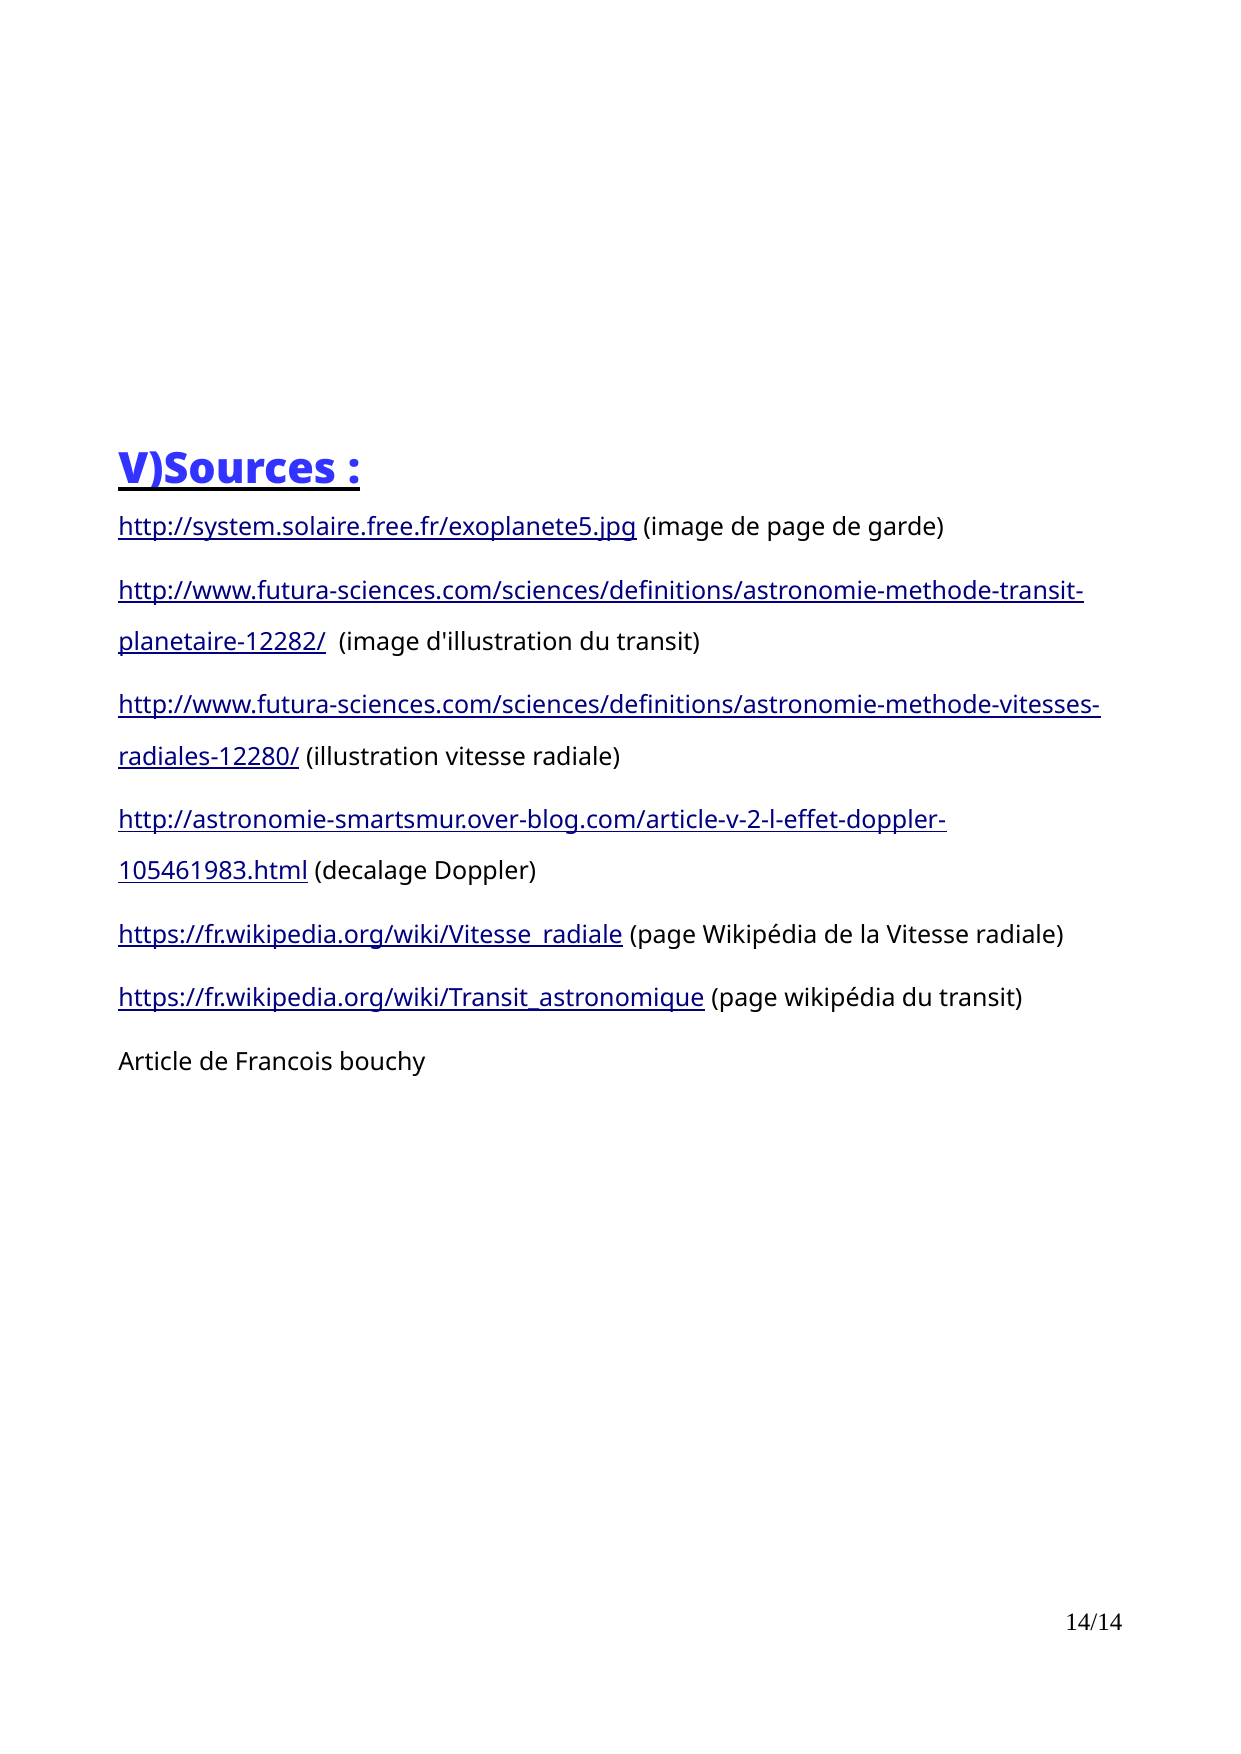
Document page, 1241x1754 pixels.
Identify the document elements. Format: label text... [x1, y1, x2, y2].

text https://fr.wikipedia.org/wiki/Transit_astronomique (page wikipédia du transit) [118, 980, 1122, 1014]
text http://astronomie-smartsmur.over-blog.com/article-v-2-l-effet-doppler-105461983.html (decalage Doppler) [118, 802, 1122, 887]
text Article de Francois bouchy [118, 1043, 1122, 1077]
text https://fr.wikipedia.org/wiki/Vitesse_radiale (page Wikipédia de la Vitesse radiale) [118, 916, 1122, 950]
text http://www.futura-sciences.com/sciences/definitions/astronomie-methode-vitesses-radiales-12280/ (illustration vitesse radiale) [118, 687, 1122, 772]
text http://system.solaire.free.fr/exoplanete5.jpg (image de page de garde) [118, 509, 1122, 543]
subtitle V)Sources : [118, 438, 1122, 496]
text http://www.futura-sciences.com/sciences/definitions/astronomie-methode-transit-planetaire-12282/ (image d'illustration du transit) [118, 572, 1122, 658]
